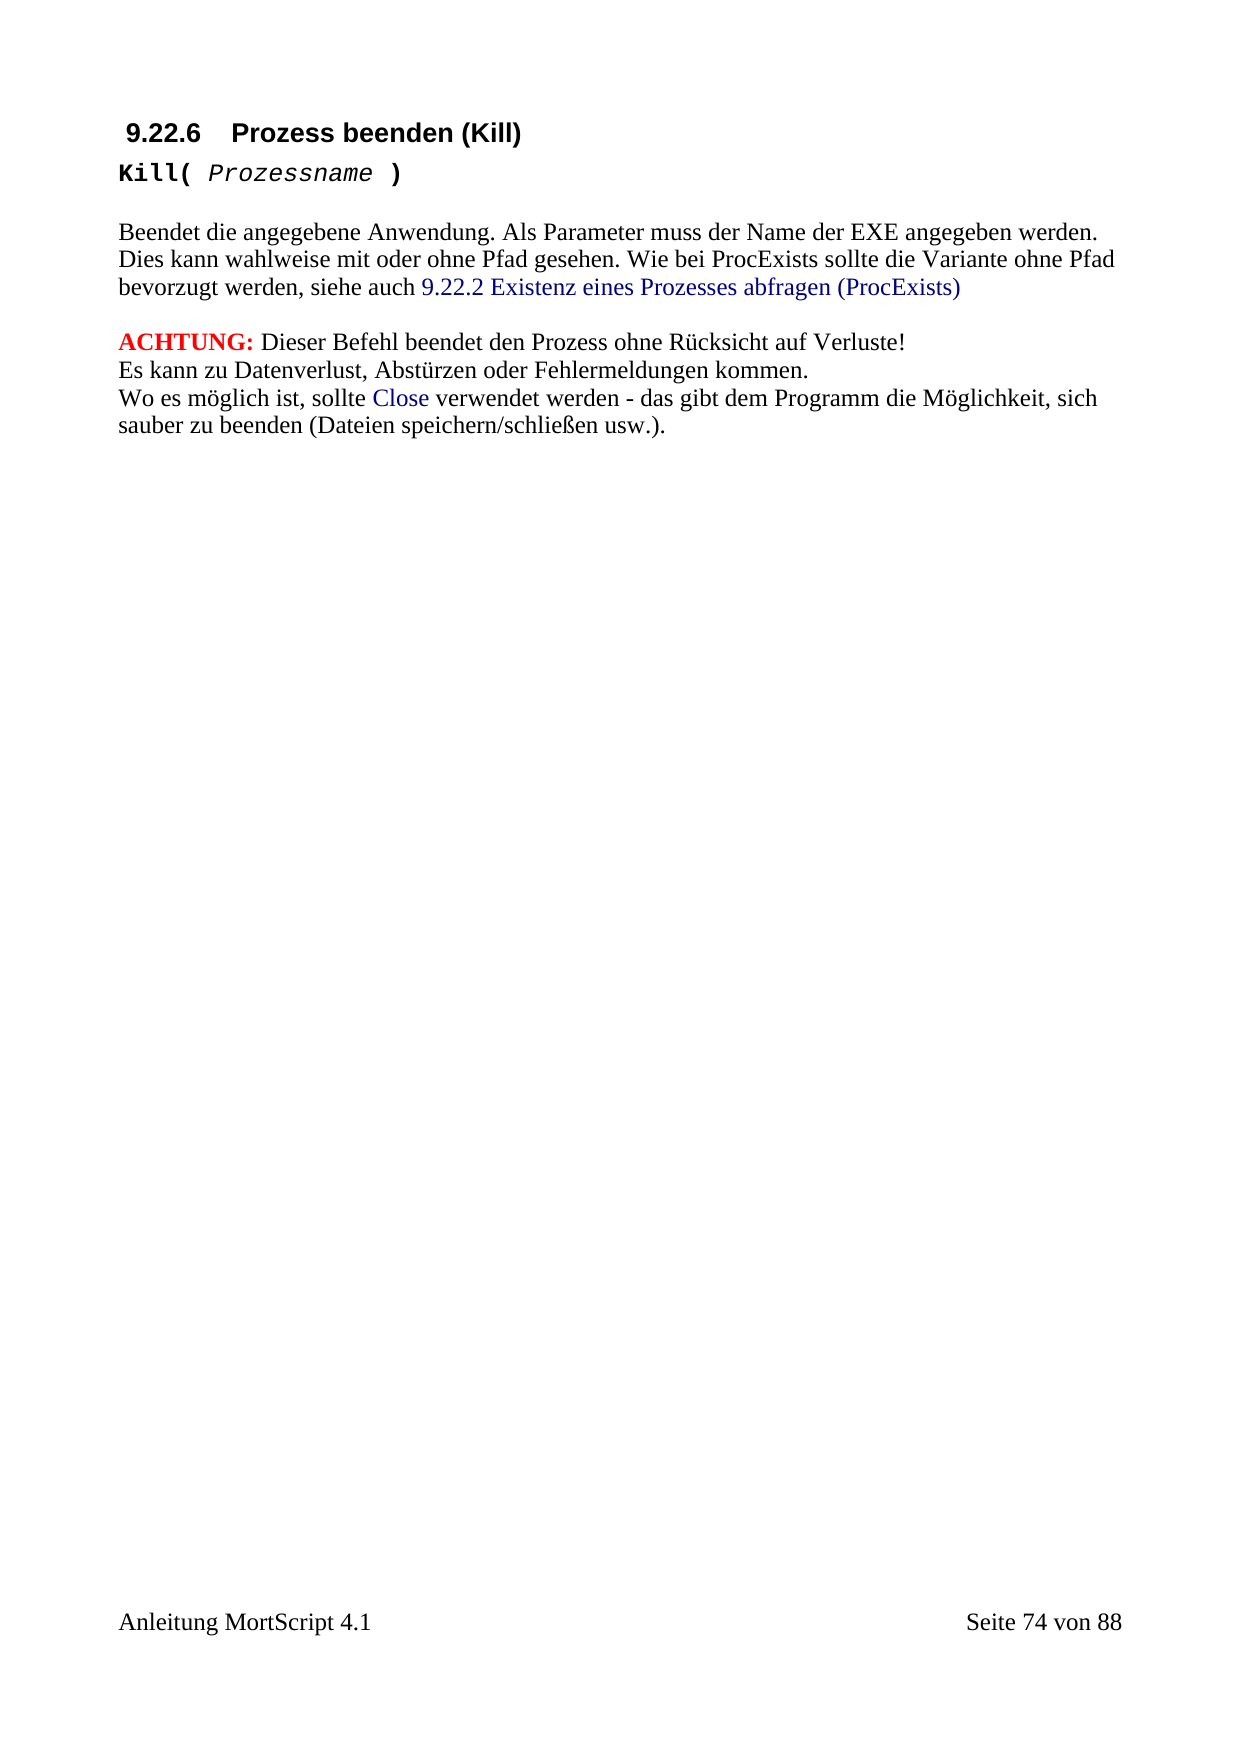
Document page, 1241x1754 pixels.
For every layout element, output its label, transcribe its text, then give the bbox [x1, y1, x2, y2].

text Kill( Prozessname ) [118, 161, 1122, 189]
text Beendet die angegebene Anwendung. Als Parameter muss der Name der EXE angegeben werden. Dies kann wahlweise mit oder ohne Pfad gesehen. Wie bei ProcExists sollte die Variante ohne Pfad bevorzugt werden, siehe auch 9.22.2 Existenz eines Prozesses abfragen (ProcExists) [118, 218, 1122, 301]
subtitle Prozess beenden (Kill) [118, 118, 1122, 148]
text ACHTUNG: Dieser Befehl beendet den Prozess ohne Rücksicht auf Verluste! [118, 328, 1122, 356]
text Wo es möglich ist, sollte Close verwendet werden - das gibt dem Programm die Möglichkeit, sich sauber zu beenden (Dateien speichern/schließen usw.). [118, 384, 1122, 439]
text Es kann zu Datenverlust, Abstürzen oder Fehlermeldungen kommen. [118, 356, 1122, 384]
